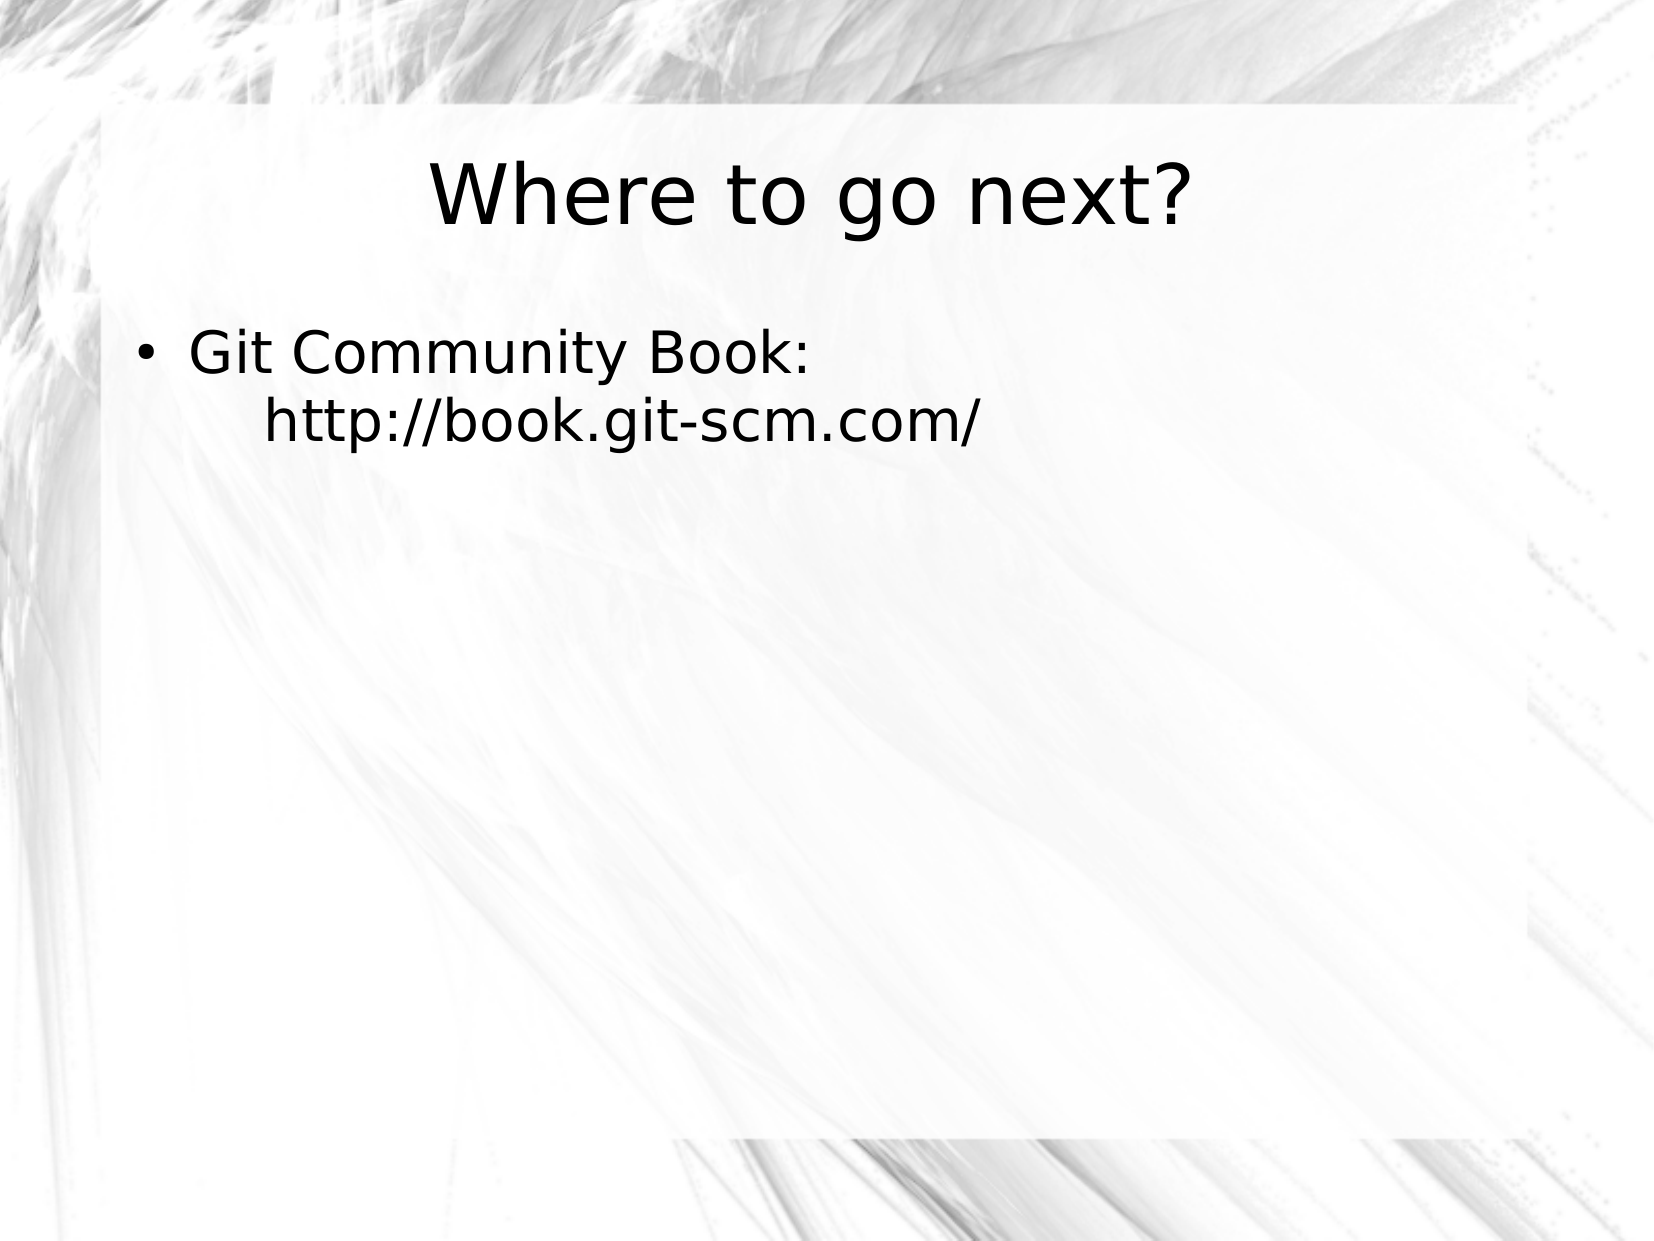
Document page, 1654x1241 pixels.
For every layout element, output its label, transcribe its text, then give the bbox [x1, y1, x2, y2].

title Where to go next? [118, 119, 1506, 273]
list Git Community Book: http://book.git-scm.com/ [118, 319, 1571, 931]
picture [0, 0, 1654, 1241]
